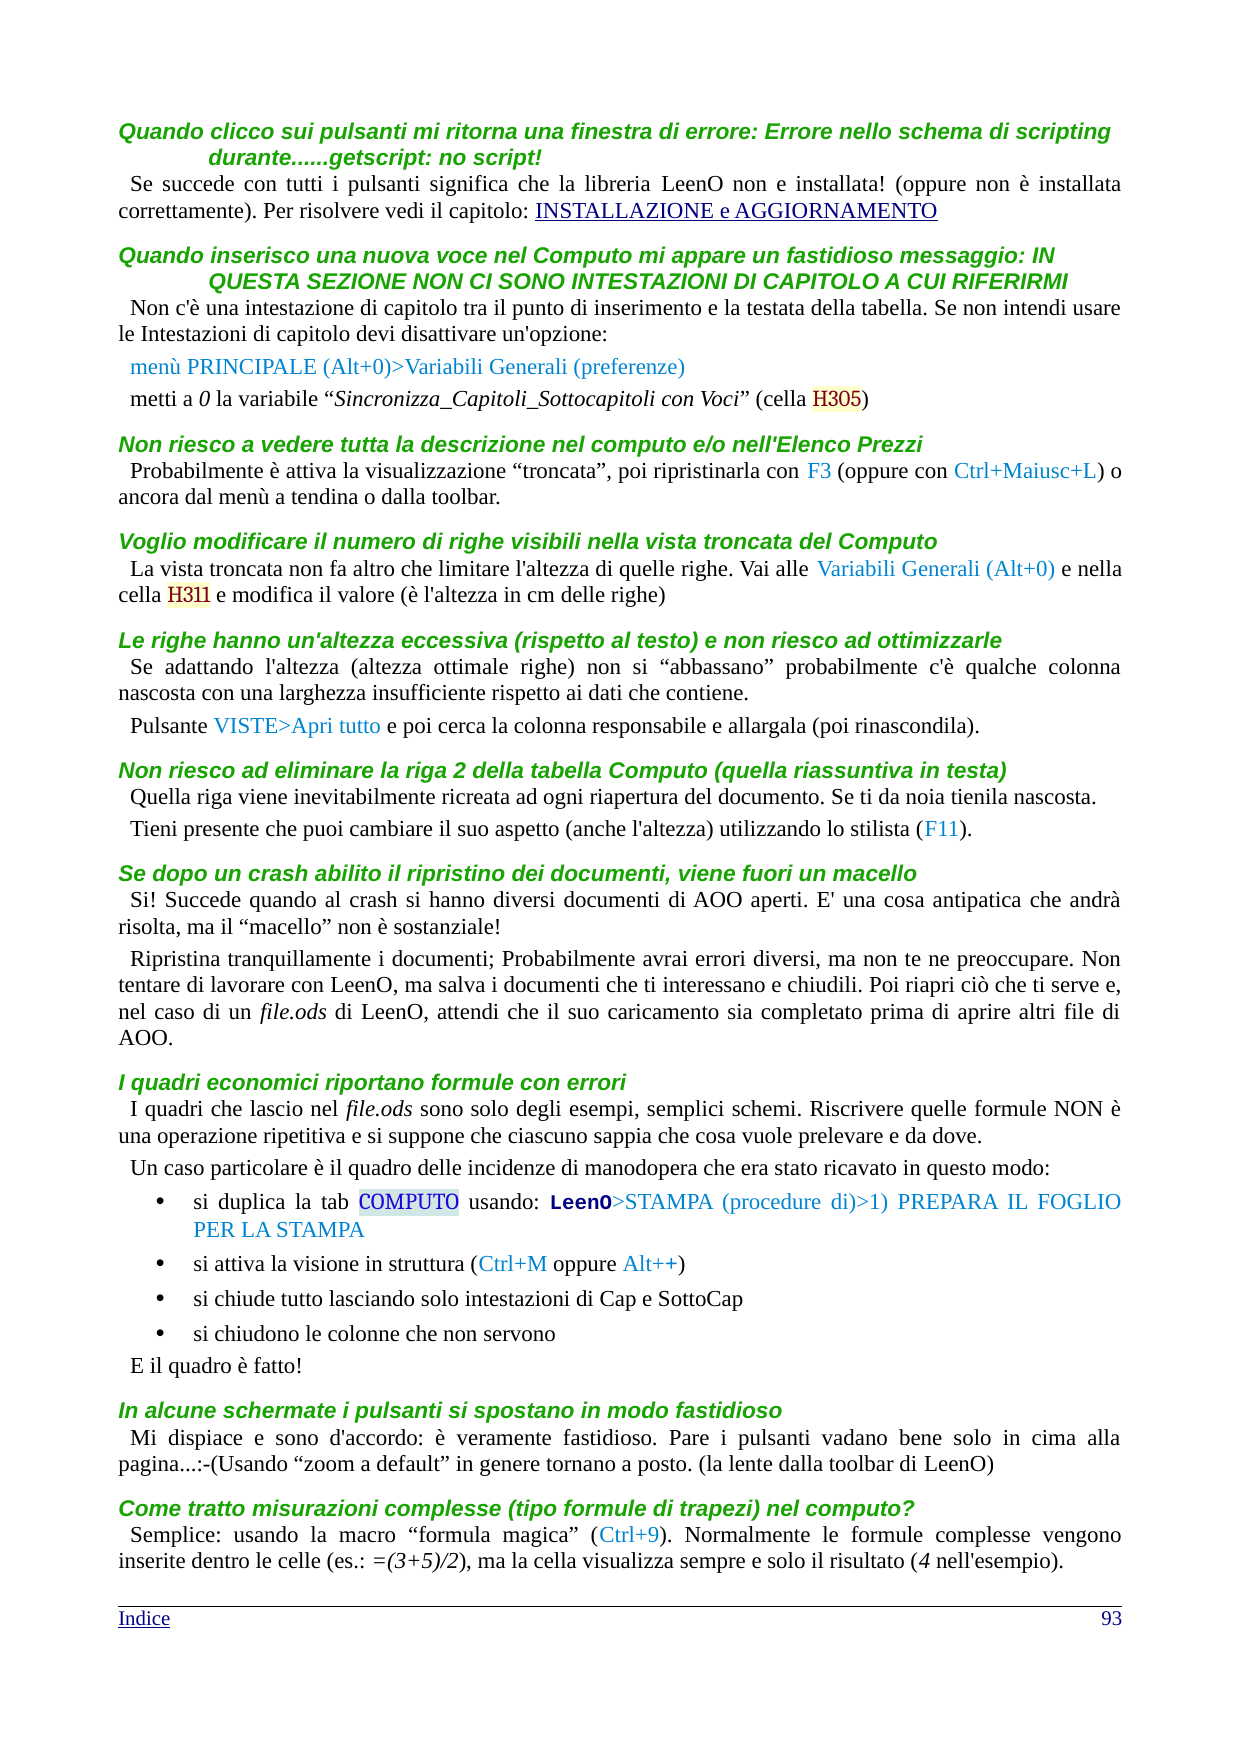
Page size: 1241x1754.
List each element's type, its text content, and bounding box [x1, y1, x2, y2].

text Ripristina tranquillamente i documenti; Probabilmente avrai errori diversi, ma non te ne preoccupare. Non tentare di lavorare con LeenO, ma salva i documenti che ti interessano e chiudili. Poi riapri ciò che ti serve e, nel caso di un file.ods di LeenO, attendi che il suo caricamento sia completato prima di aprire altri file di AOO. [118, 945, 1122, 1051]
list si duplica la tab COMPUTO usando: LeenO>STAMPA (procedure di)>1) PREPARA IL FOGLIO PER LA STAMPA [156, 1186, 1122, 1242]
list si attiva la visione in struttura (Ctrl+M oppure Alt++) [156, 1248, 1122, 1277]
text Semplice: usando la macro “formula magica” (Ctrl+9). Normalmente le formule complesse vengono inserite dentro le celle (es.: =(3+5)/2), ma la cella visualizza sempre e solo il risultato (4 nell'esempio). [118, 1521, 1122, 1574]
subtitle Non riesco a vedere tutta la descrizione nel computo e/o nell'Elenco Prezzi [118, 431, 1122, 457]
text Tieni presente che puoi cambiare il suo aspetto (anche l'altezza) utilizzando lo stilista (F11). [118, 815, 1122, 842]
list si chiudono le colonne che non servono [156, 1318, 1122, 1346]
subtitle Voglio modificare il numero di righe visibili nella vista troncata del Computo [118, 528, 1122, 555]
text I quadri che lascio nel file.ods sono solo degli esempi, semplici schemi. Riscrivere quelle formule NON è una operazione ripetitiva e si suppone che ciascuno sappia che cosa vuole prelevare e da dove. [118, 1095, 1122, 1148]
text Se adattando l'altezza (altezza ottimale righe) non si “abbassano” probabilmente c'è qualche colonna nascosta con una larghezza insufficiente rispetto ai dati che contiene. [118, 653, 1122, 706]
text La vista troncata non fa altro che limitare l'altezza di quelle righe. Vai alle Variabili Generali (Alt+0) e nella cella H311 e modifica il valore (è l'altezza in cm delle righe) [118, 555, 1122, 608]
subtitle In alcune schermate i pulsanti si spostano in modo fastidioso [118, 1397, 1122, 1424]
subtitle Quando inserisco una nuova voce nel Computo mi appare un fastidioso messaggio: IN QUESTA SEZIONE NON CI SONO INTESTAZIONI DI CAPITOLO A CUI RIFERIRMI [118, 242, 1122, 294]
text E il quadro è fatto! [118, 1352, 1122, 1379]
subtitle Come tratto misurazioni complesse (tipo formule di trapezi) nel computo? [118, 1495, 1122, 1521]
text Pulsante VISTE>Apri tutto e poi cerca la colonna responsabile e allargala (poi rinascondila). [118, 712, 1122, 738]
text Se succede con tutti i pulsanti significa che la libreria LeenO non e installata! (oppure non è installata correttamente). Per risolvere vedi il capitolo: INSTALLAZIONE e AGGIORNAMENTO [118, 170, 1122, 223]
text Mi dispiace e sono d'accordo: è veramente fastidioso. Pare i pulsanti vadano bene solo in cima alla pagina...:-(Usando “zoom a default” in genere tornano a posto. (la lente dalla toolbar di LeenO) [118, 1424, 1122, 1476]
subtitle Non riesco ad eliminare la riga 2 della tabella Computo (quella riassuntiva in testa) [118, 757, 1122, 783]
subtitle Quando clicco sui pulsanti mi ritorna una finestra di errore: Errore nello schema di scripting durante......getscript: no script! [118, 118, 1122, 170]
text Probabilmente è attiva la visualizzazione “troncata”, poi ripristinarla con F3 (oppure con Ctrl+Maiusc+L) o ancora dal menù a tendina o dalla toolbar. [118, 457, 1122, 510]
text menù PRINCIPALE (Alt+0)>Variabili Generali (preferenze) [118, 353, 1122, 379]
text Un caso particolare è il quadro delle incidenze di manodopera che era stato ricavato in questo modo: [118, 1154, 1122, 1180]
subtitle Le righe hanno un'altezza eccessiva (rispetto al testo) e non riesco ad ottimizzarle [118, 627, 1122, 653]
subtitle Se dopo un crash abilito il ripristino dei documenti, viene fuori un macello [118, 860, 1122, 886]
text Non c'è una intestazione di capitolo tra il punto di inserimento e la testata della tabella. Se non intendi usare le Intestazioni di capitolo devi disattivare un'opzione: [118, 294, 1122, 347]
text Si! Succede quando al crash si hanno diversi documenti di AOO aperti. E' una cosa antipatica che andrà risolta, ma il “macello” non è sostanziale! [118, 886, 1122, 939]
text metti a 0 la variabile “Sincronizza_Capitoli_Sottocapitoli con Voci” (cella H305) [118, 385, 1122, 412]
list si chiude tutto lasciando solo intestazioni di Cap e SottoCap [156, 1283, 1122, 1312]
subtitle I quadri economici riportano formule con errori [118, 1069, 1122, 1095]
text Quella riga viene inevitabilmente ricreata ad ogni riapertura del documento. Se ti da noia tienila nascosta. [118, 783, 1122, 809]
